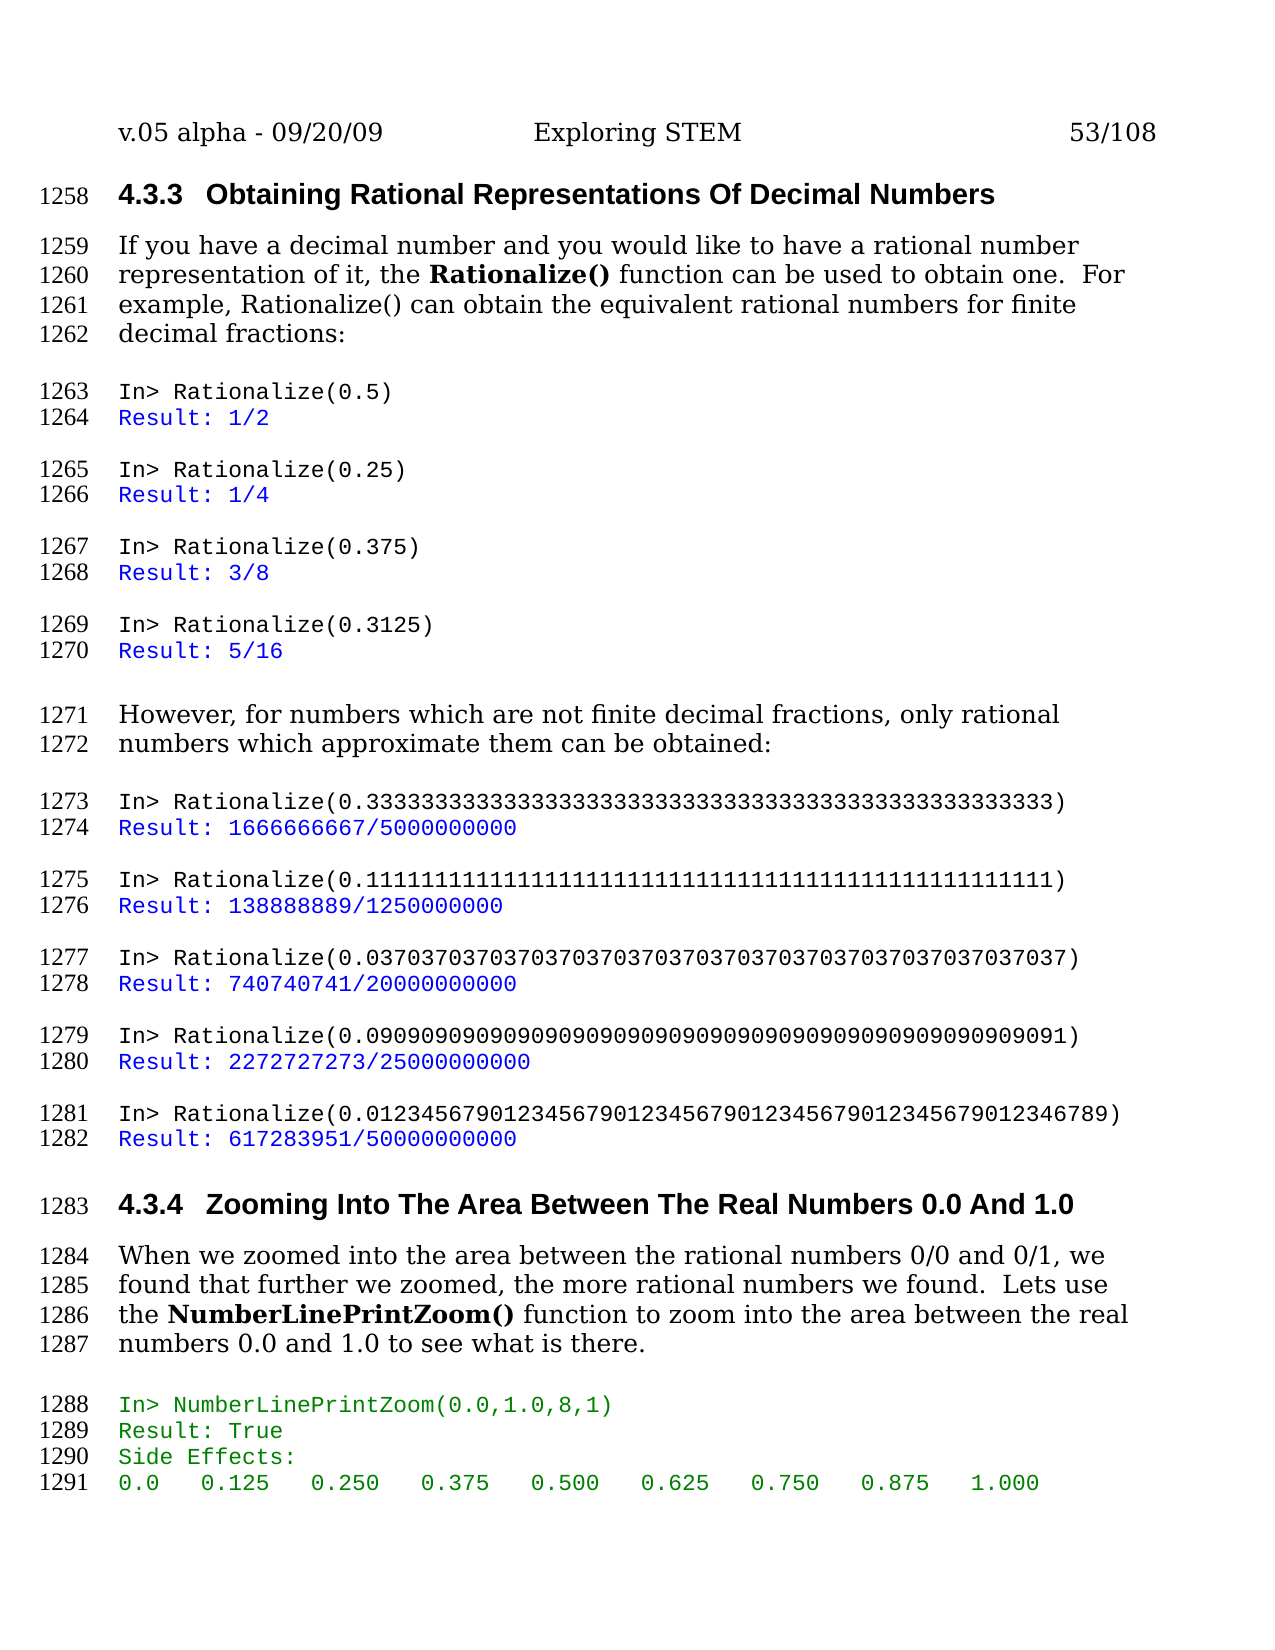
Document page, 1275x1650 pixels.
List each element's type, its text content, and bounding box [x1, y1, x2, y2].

text In> NumberLinePrintZoom(0.0,1.0,8,1) [118, 1393, 1157, 1419]
text Result: 1666666667/5000000000 [118, 817, 1157, 842]
text Result: 3/8 [118, 562, 1157, 588]
text Result: 138888889/1250000000 [118, 894, 1157, 920]
text 0.0 0.125 0.250 0.375 0.500 0.625 0.750 0.875 1.000 [118, 1471, 1157, 1497]
text However, for numbers which are not finite decimal fractions, only rational numbers which approximate them can be obtained: [118, 700, 1157, 759]
text Side Effects: [118, 1445, 1157, 1471]
text Result: 740740741/20000000000 [118, 972, 1157, 998]
text In> Rationalize(0.25) [118, 458, 1157, 484]
text In> Rationalize(0.33333333333333333333333333333333333333333333333333) [118, 791, 1157, 817]
text Result: 5/16 [118, 639, 1157, 665]
text In> Rationalize(0.11111111111111111111111111111111111111111111111111) [118, 868, 1157, 894]
subtitle Zooming Into The Area Between The Real Numbers 0.0 And 1.0 [118, 1187, 1157, 1220]
text Result: 1/4 [118, 484, 1157, 510]
text Result: 1/2 [118, 406, 1157, 432]
text If you have a decimal number and you would like to have a rational number representation of it, the Rationalize() function can be used to obtain one. For example, Rationalize() can obtain the equivalent rational numbers for finite decimal fractions: [118, 231, 1157, 348]
text In> Rationalize(0.090909090909090909090909090909090909090909090909091) [118, 1024, 1157, 1050]
text In> Rationalize(0.037037037037037037037037037037037037037037037037037) [118, 946, 1157, 972]
text In> Rationalize(0.375) [118, 536, 1157, 562]
text When we zoomed into the area between the rational numbers 0/0 and 0/1, we found that further we zoomed, the more rational numbers we found. Lets use the NumberLinePrintZoom() function to zoom into the area between the real numbers 0.0 and 1.0 to see what is there. [118, 1241, 1157, 1358]
text In> Rationalize(0.3125) [118, 613, 1157, 639]
text Result: 2272727273/25000000000 [118, 1050, 1157, 1076]
text Result: True [118, 1419, 1157, 1445]
text In> Rationalize(0.012345679012345679012345679012345679012345679012346789) [118, 1102, 1157, 1128]
text Result: 617283951/50000000000 [118, 1128, 1157, 1154]
subtitle Obtaining Rational Representations Of Decimal Numbers [118, 177, 1157, 210]
text In> Rationalize(0.5) [118, 380, 1157, 406]
